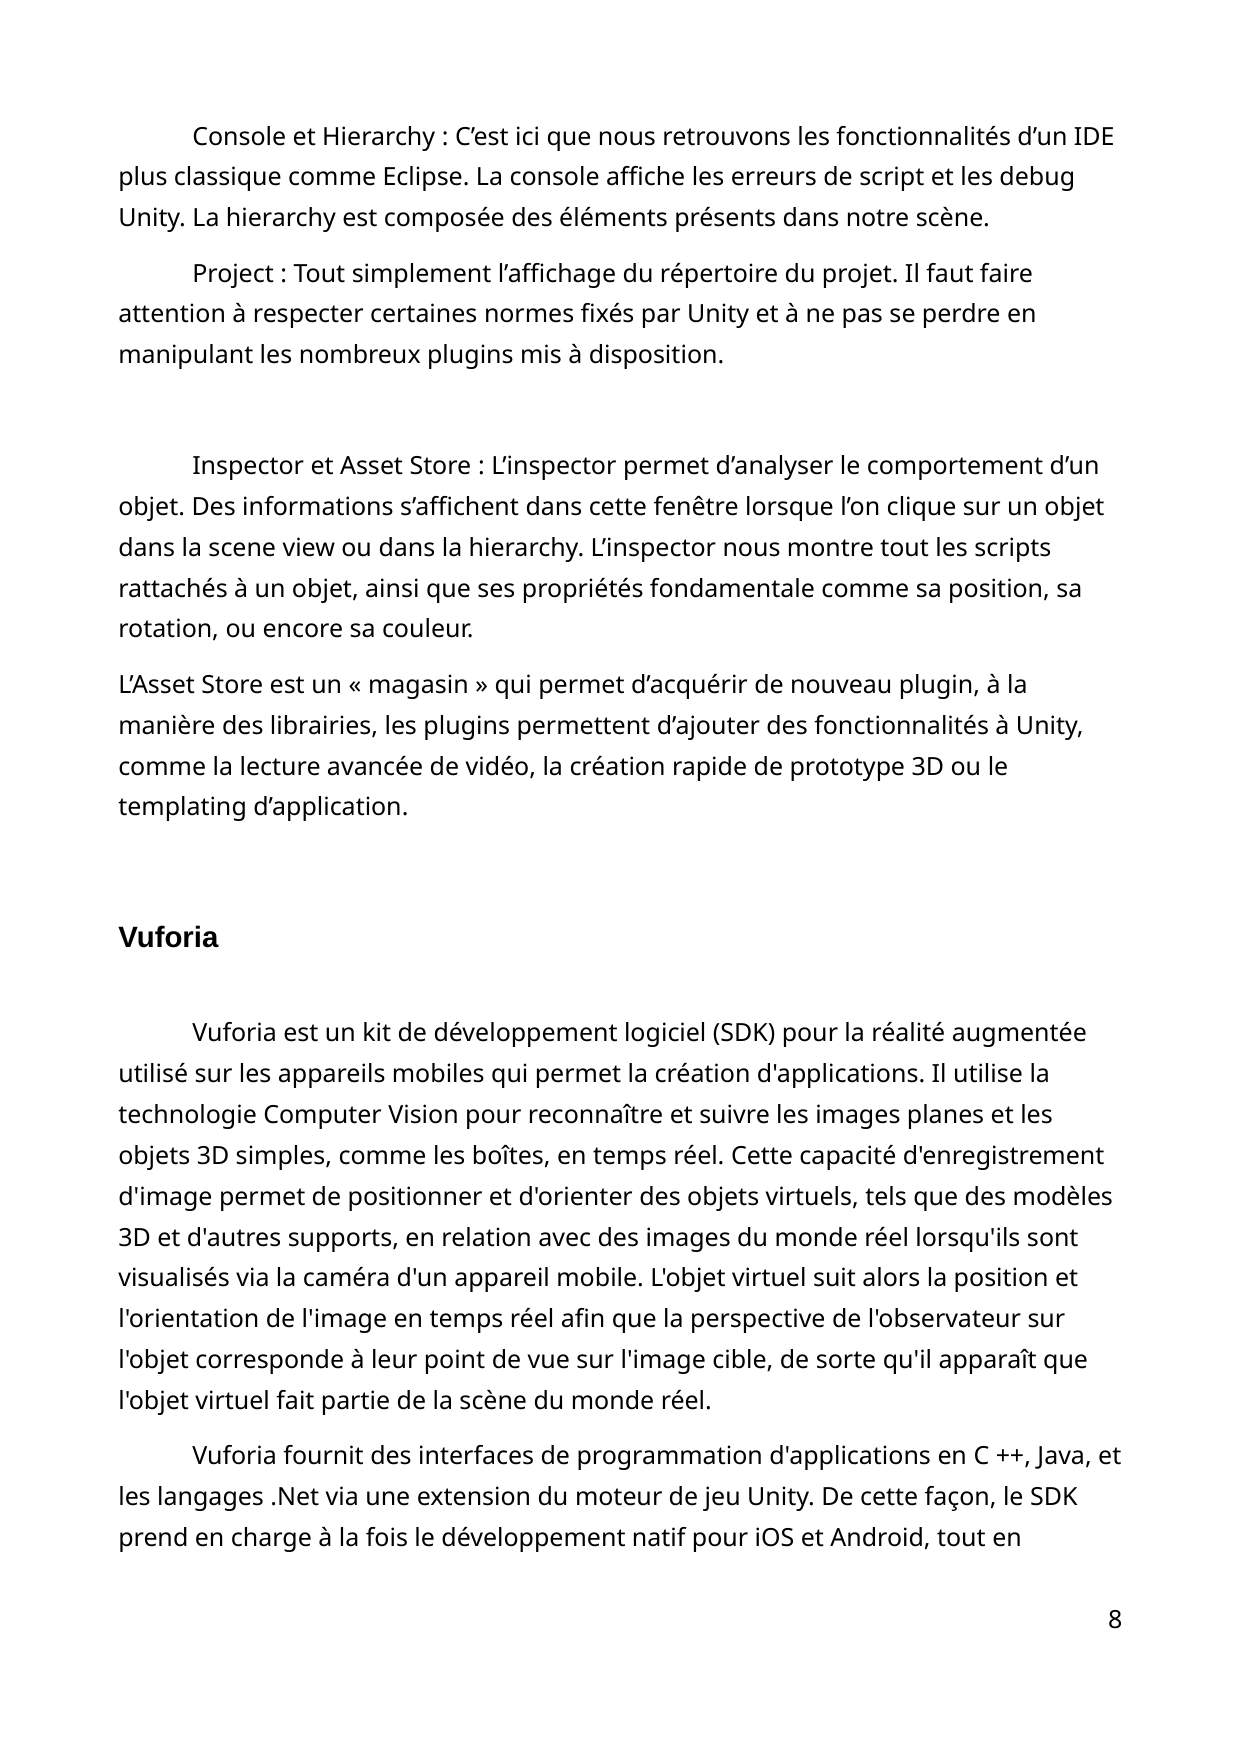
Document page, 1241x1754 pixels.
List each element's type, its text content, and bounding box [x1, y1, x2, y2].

text Console et Hierarchy : C’est ici que nous retrouvons les fonctionnalités d’un IDE plus classique comme Eclipse. La console affiche les erreurs de script et les debug Unity. La hierarchy est composée des éléments présents dans notre scène. [118, 118, 1122, 234]
text Vuforia fournit des interfaces de programmation d'applications en C ++, Java, et les langages .Net via une extension du moteur de jeu Unity. De cette façon, le SDK prend en charge à la fois le développement natif pour iOS et Android, tout en [118, 1438, 1122, 1554]
text L’Asset Store est un « magasin » qui permet d’acquérir de nouveau plugin, à la manière des librairies, les plugins permettent d’ajouter des fonctionnalités à Unity, comme la lecture avancée de vidéo, la création rapide de prototype 3D ou le templating d’application. [118, 666, 1122, 823]
text Vuforia est un kit de développement logiciel (SDK) pour la réalité augmentée utilisé sur les appareils mobiles qui permet la création d'applications. Il utilise la technologie Computer Vision pour reconnaître et suivre les images planes et les objets 3D simples, comme les boîtes, en temps réel. Cette capacité d'enregistrement d'image permet de positionner et d'orienter des objets virtuels, tels que des modèles 3D et d'autres supports, en relation avec des images du monde réel lorsqu'ils sont visualisés via la caméra d'un appareil mobile. L'objet virtuel suit alors la position et l'orientation de l'image en temps réel afin que la perspective de l'observateur sur l'objet corresponde à leur point de vue sur l'image cible, de sorte qu'il apparaît que l'objet virtuel fait partie de la scène du monde réel. [118, 1015, 1122, 1417]
text Inspector et Asset Store : L’inspector permet d’analyser le comportement d’un objet. Des informations s’affichent dans cette fenêtre lorsque l’on clique sur un objet dans la scene view ou dans la hierarchy. L’inspector nous montre tout les scripts rattachés à un objet, ainsi que ses propriétés fondamentale comme sa position, sa rotation, ou encore sa couleur. [118, 448, 1122, 645]
text Project : Tout simplement l’affichage du répertoire du projet. Il faut faire attention à respecter certaines normes fixés par Unity et à ne pas se perdre en manipulant les nombreux plugins mis à disposition. [118, 255, 1122, 371]
subtitle Vuforia [118, 920, 1122, 953]
